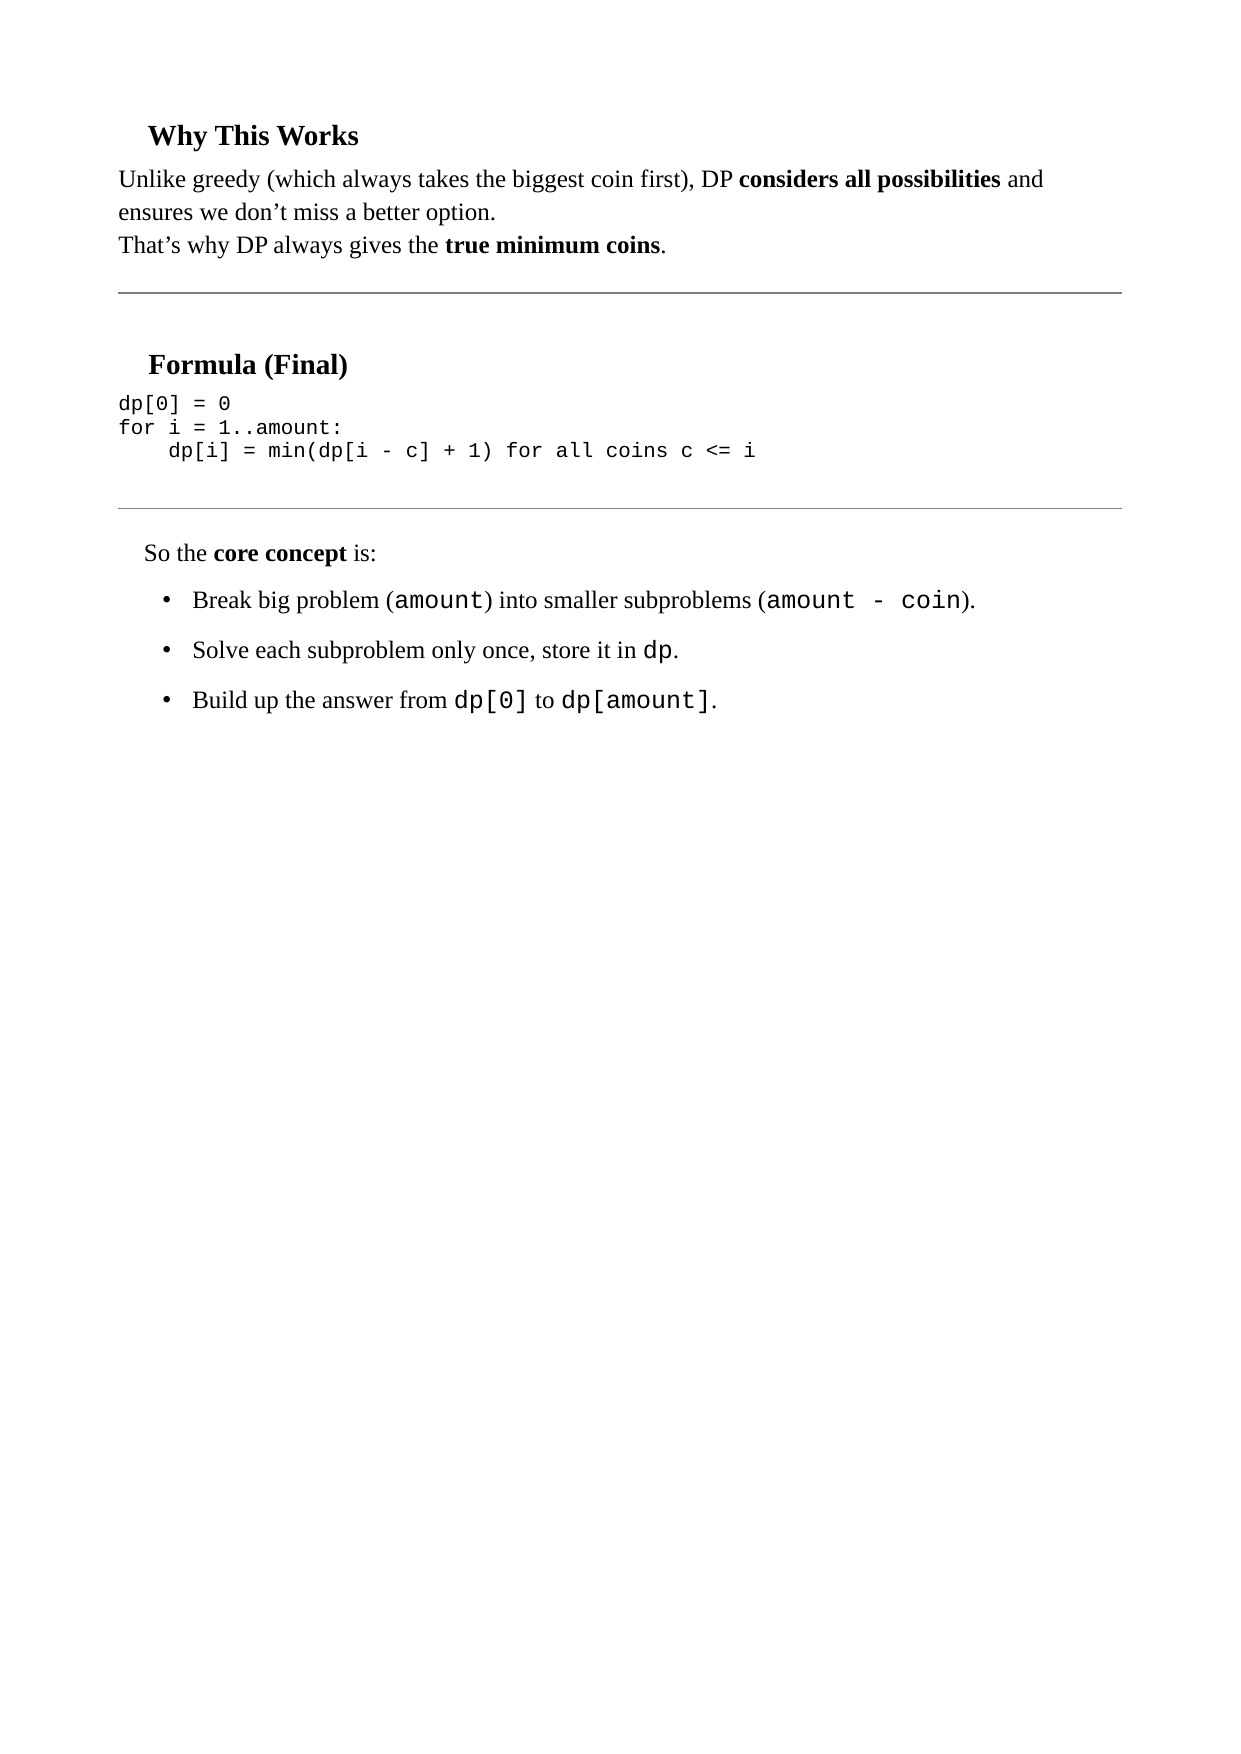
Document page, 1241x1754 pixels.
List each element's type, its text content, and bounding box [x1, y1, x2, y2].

text Unlike greedy (which always takes the biggest coin first), DP considers all possibilities and ensures we don’t miss a better option. That’s why DP always gives the true minimum coins. [118, 164, 1122, 259]
list Solve each subproblem only once, store it in dp. [162, 635, 1122, 666]
text dp[i] = min(dp[i - c] + 1) for all coins c <= i [118, 440, 1122, 464]
text for i = 1..amount: [118, 417, 1122, 440]
list Build up the answer from dp[0] to dp[amount]. [162, 685, 1122, 716]
subtitle 🔹 Why This Works [118, 118, 1122, 152]
list Break big problem (amount) into smaller subproblems (amount - coin). [162, 585, 1122, 616]
text dp[0] = 0 [118, 393, 1122, 417]
subtitle 🔹 Formula (Final) [118, 347, 1122, 381]
text ✅ So the core concept is: [118, 538, 1122, 567]
